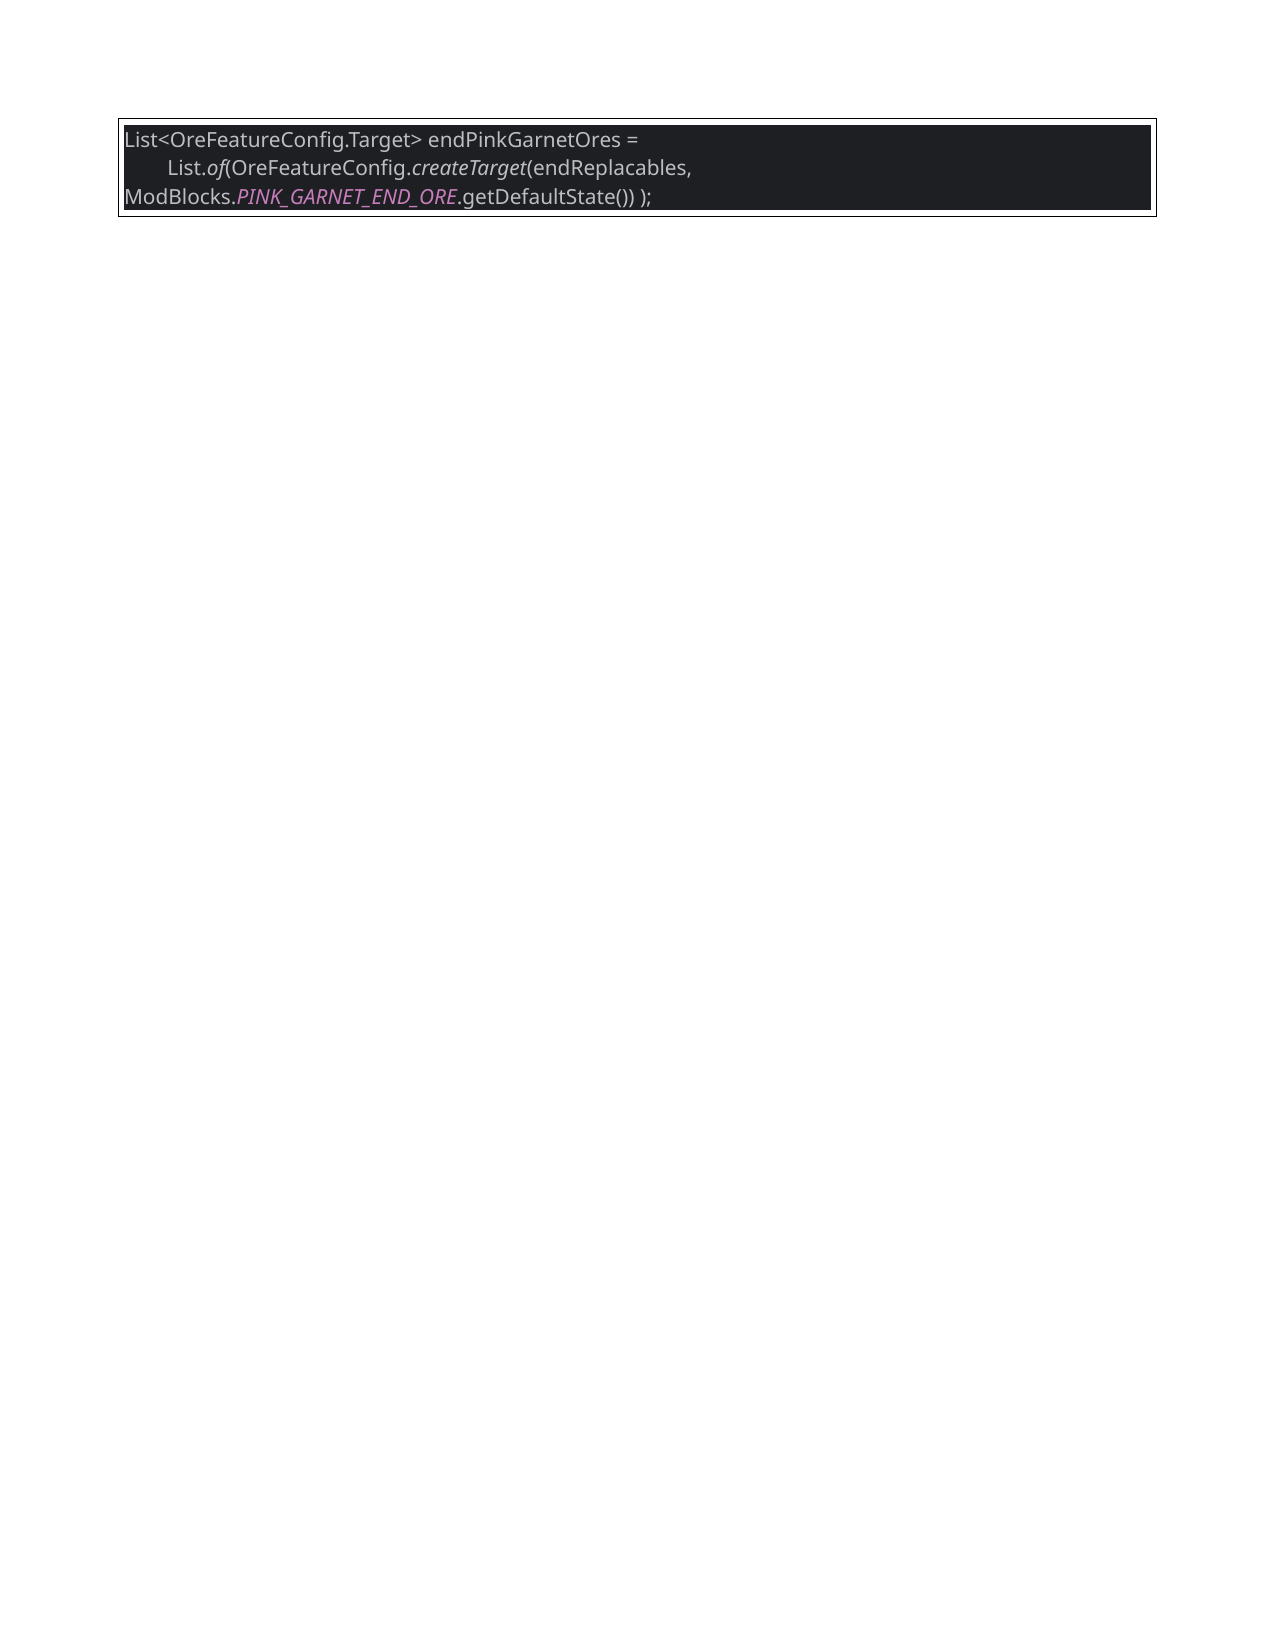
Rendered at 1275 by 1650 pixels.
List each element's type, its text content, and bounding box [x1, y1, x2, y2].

table_header List<OreFeatureConfig.Target> endPinkGarnetOres = List.of(OreFeatureConfig.createTarget(endReplacables, ModBlocks.PINK_GARNET_END_ORE.getDefaultState()) ); [119, 119, 1156, 216]
